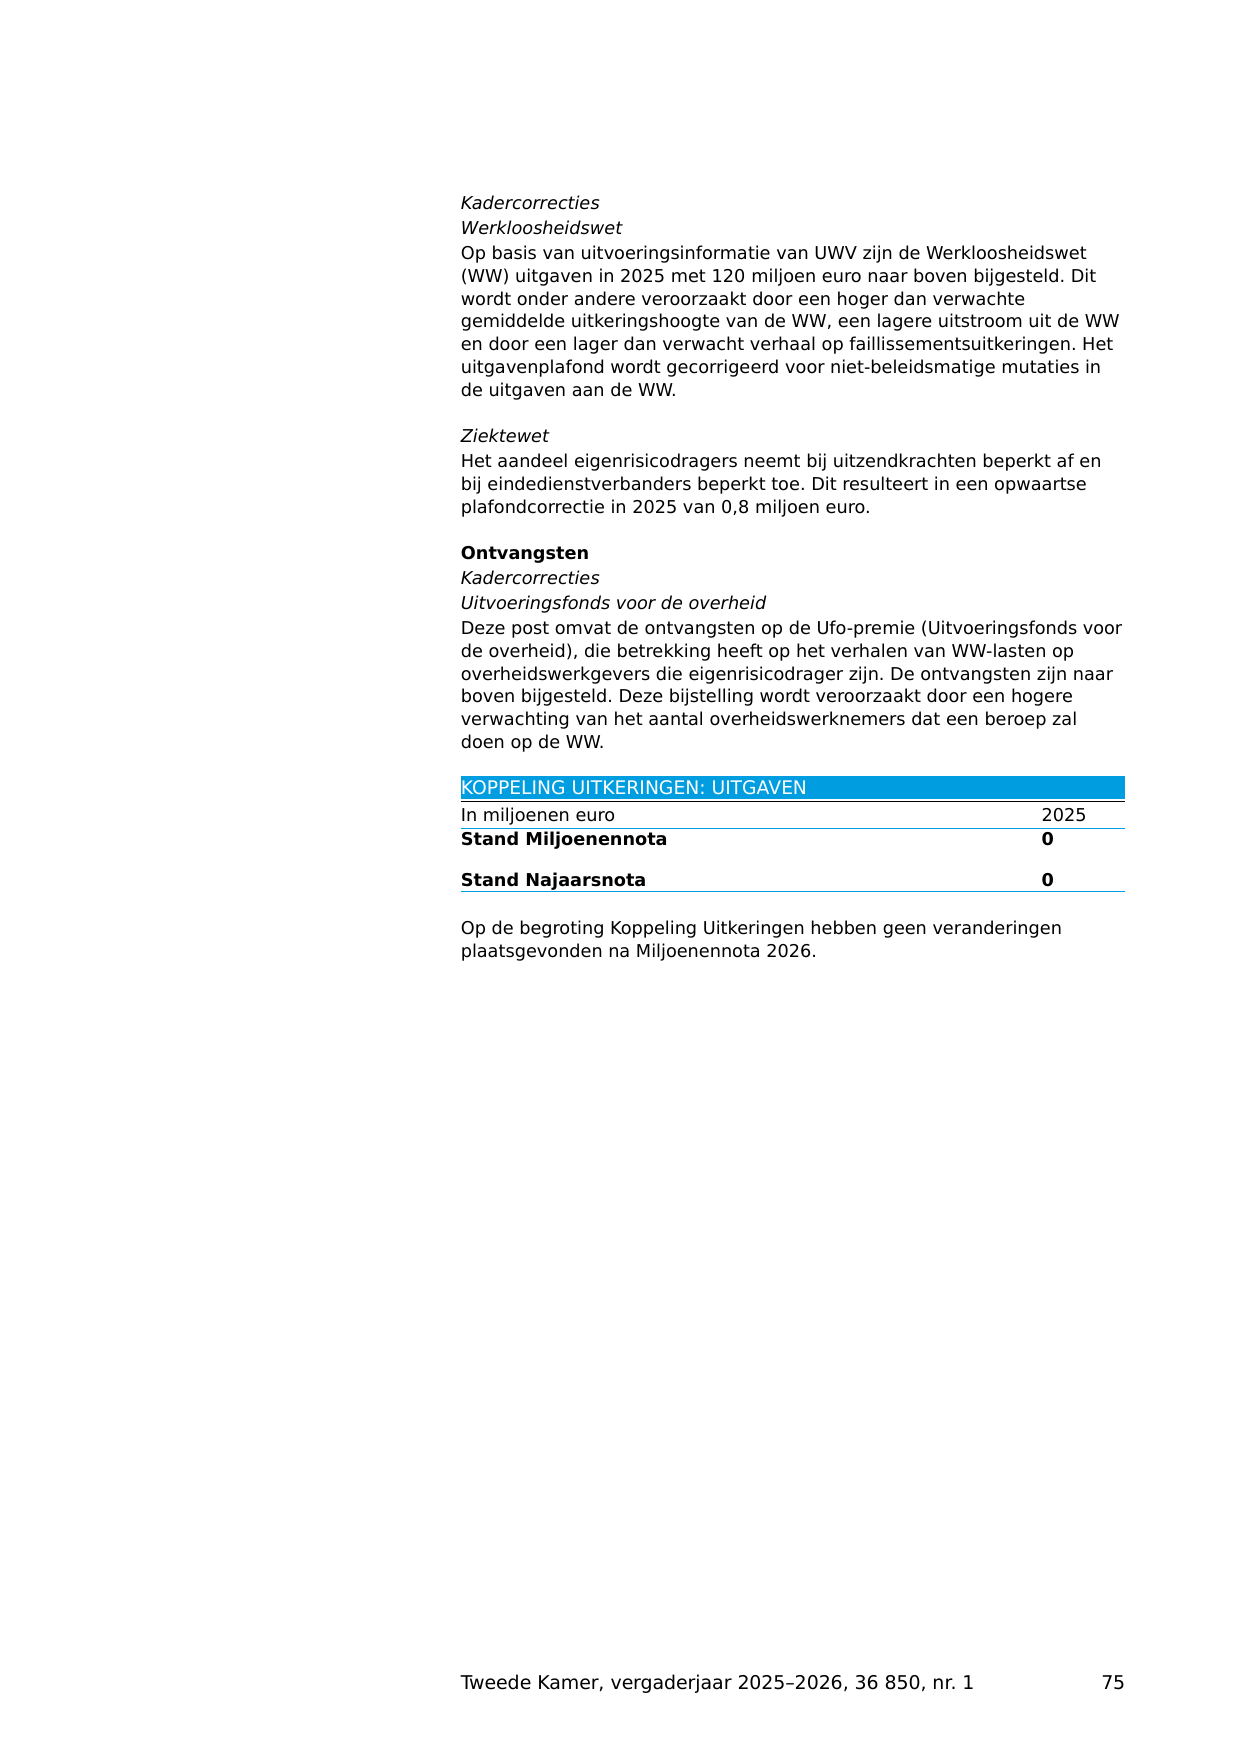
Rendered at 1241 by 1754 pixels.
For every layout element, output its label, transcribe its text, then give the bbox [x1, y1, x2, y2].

text Uitvoeringsfonds voor de overheid [461, 591, 1125, 614]
text Kadercorrecties [461, 191, 1125, 214]
text Deze post omvat de ontvangsten op de Ufo-premie (Uitvoeringsfonds voor de overheid), die betrekking heeft op het verhalen van WW-lasten op overheidswerkgevers die eigenrisicodrager zijn. De ontvangsten zijn naar boven bijgesteld. Deze bijstelling wordt veroorzaakt door een hogere verwachting van het aantal overheidswerknemers dat een beroep zal doen op de WW. [461, 616, 1125, 753]
table_cell 0 [1039, 829, 1125, 849]
table_cell In miljoenen euro [461, 802, 1038, 828]
text Op basis van uitvoeringsinformatie van UWV zijn de Werkloosheidswet (WW) uitgaven in 2025 met 120 miljoen euro naar boven bijgesteld. Dit wordt onder andere veroorzaakt door een hoger dan verwachte gemiddelde uitkeringshoogte van de WW, een lagere uitstroom uit de WW en door een lager dan verwacht verhaal op faillissementsuitkeringen. Het uitgavenplafond wordt gecorrigeerd voor niet-beleidsmatige mutaties in de uitgaven aan de WW. [461, 241, 1125, 401]
table_cell 2025 [1039, 802, 1125, 828]
text Het aandeel eigenrisicodragers neemt bij uitzendkrachten beperkt af en bij eindedienstverbanders beperkt toe. Dit resulteert in een opwaartse plafondcorrectie in 2025 van 0,8 miljoen euro. [461, 449, 1125, 518]
table_cell 0 [1039, 870, 1125, 891]
table_cell Stand Miljoenennota [461, 829, 1038, 849]
table_cell [461, 849, 1038, 870]
table_cell [1039, 849, 1125, 870]
text Ontvangsten [461, 541, 1125, 564]
text Werkloosheidswet [461, 216, 1125, 239]
table_cell Stand Najaarsnota [461, 870, 1038, 891]
text Op de begroting Koppeling Uitkeringen hebben geen veranderingen plaatsgevonden na Miljoenennota 2026. [461, 916, 1125, 962]
text Ziektewet [461, 424, 1125, 447]
text Kadercorrecties [461, 566, 1125, 589]
